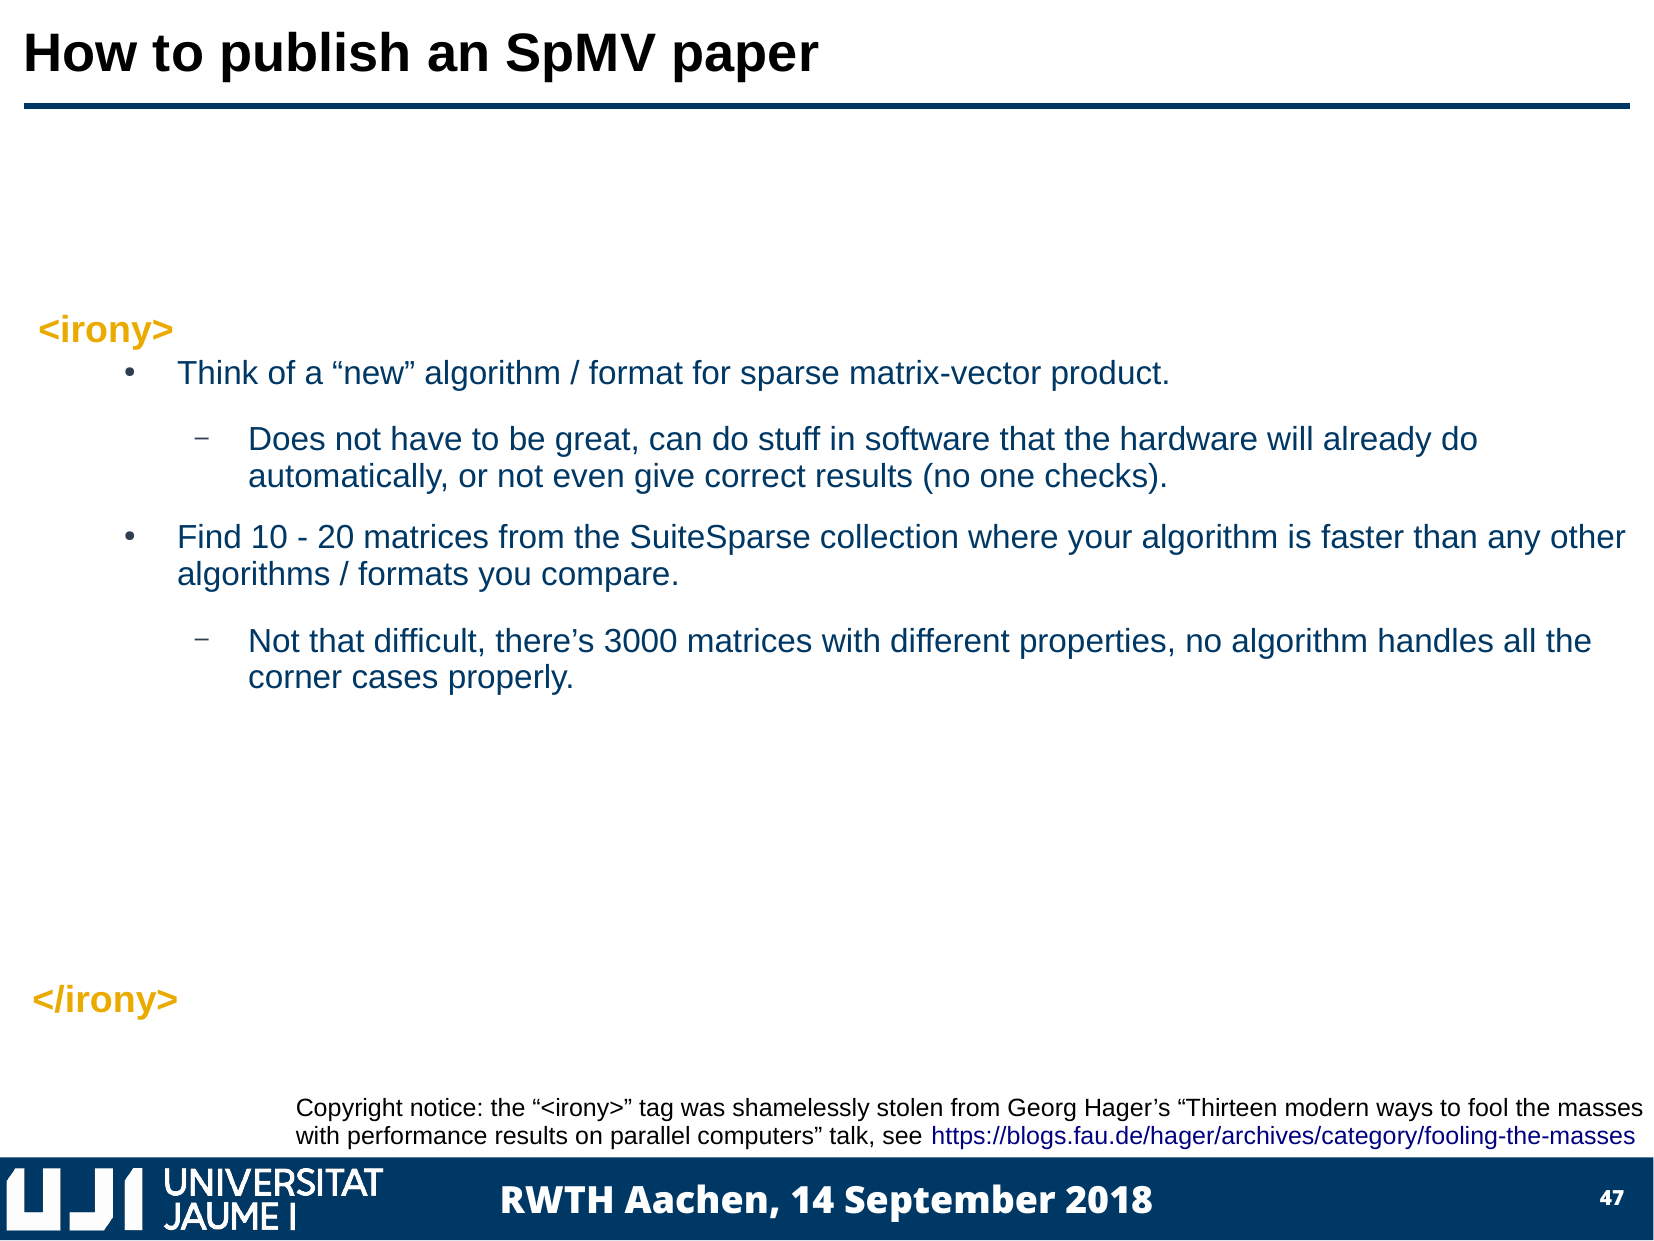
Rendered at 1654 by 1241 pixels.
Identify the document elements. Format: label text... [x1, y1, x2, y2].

text_box Copyright notice: the “<irony>” tag was shamelessly stolen from Georg Hager’s “Thirteen modern ways to fool the masses with performance results on parallel computers” talk, see https://blogs.fau.de/hager/archives/category/fooling-the-masses [281, 1086, 1654, 1158]
text_box [17, 970, 194, 1028]
text_box [23, 301, 190, 358]
list Think of a “new” algorithm / format for sparse matrix-vector product. Does not have to be great, can do stuff in software that the hardware will already do automatically, or not even give correct results (no one checks). Find 10 - 20 matrices from the SuiteSparse collection where your algorithm is faster than any other algorithms / formats you compare. Not that difficult, there’s 3000 matrices with different properties, no algorithm handles all the corner cases properly. [106, 354, 1630, 975]
picture [0, 1158, 390, 1241]
title How to publish an SpMV paper [23, 0, 1630, 107]
